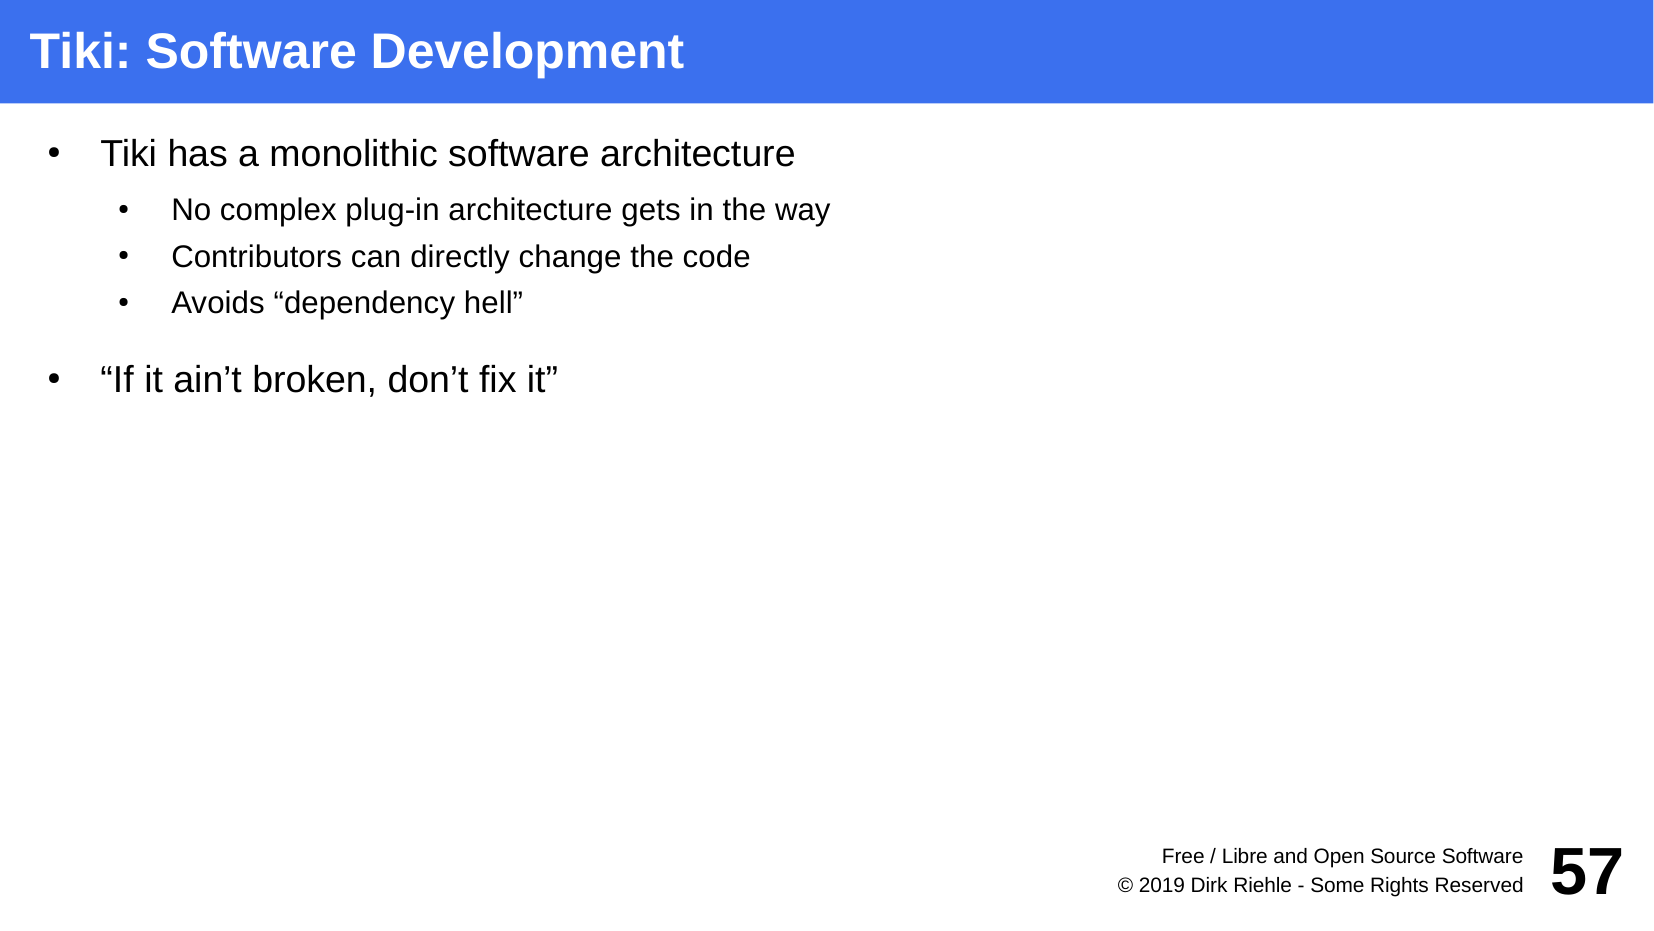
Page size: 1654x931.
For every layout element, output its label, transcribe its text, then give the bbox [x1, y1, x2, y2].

title Tiki: Software Development [0, 0, 1654, 104]
list Tiki has a monolithic software architecture No complex plug-in architecture gets in the way Contributors can directly change the code Avoids “dependency hell” “If it ain’t broken, don’t fix it” [29, 132, 1625, 813]
